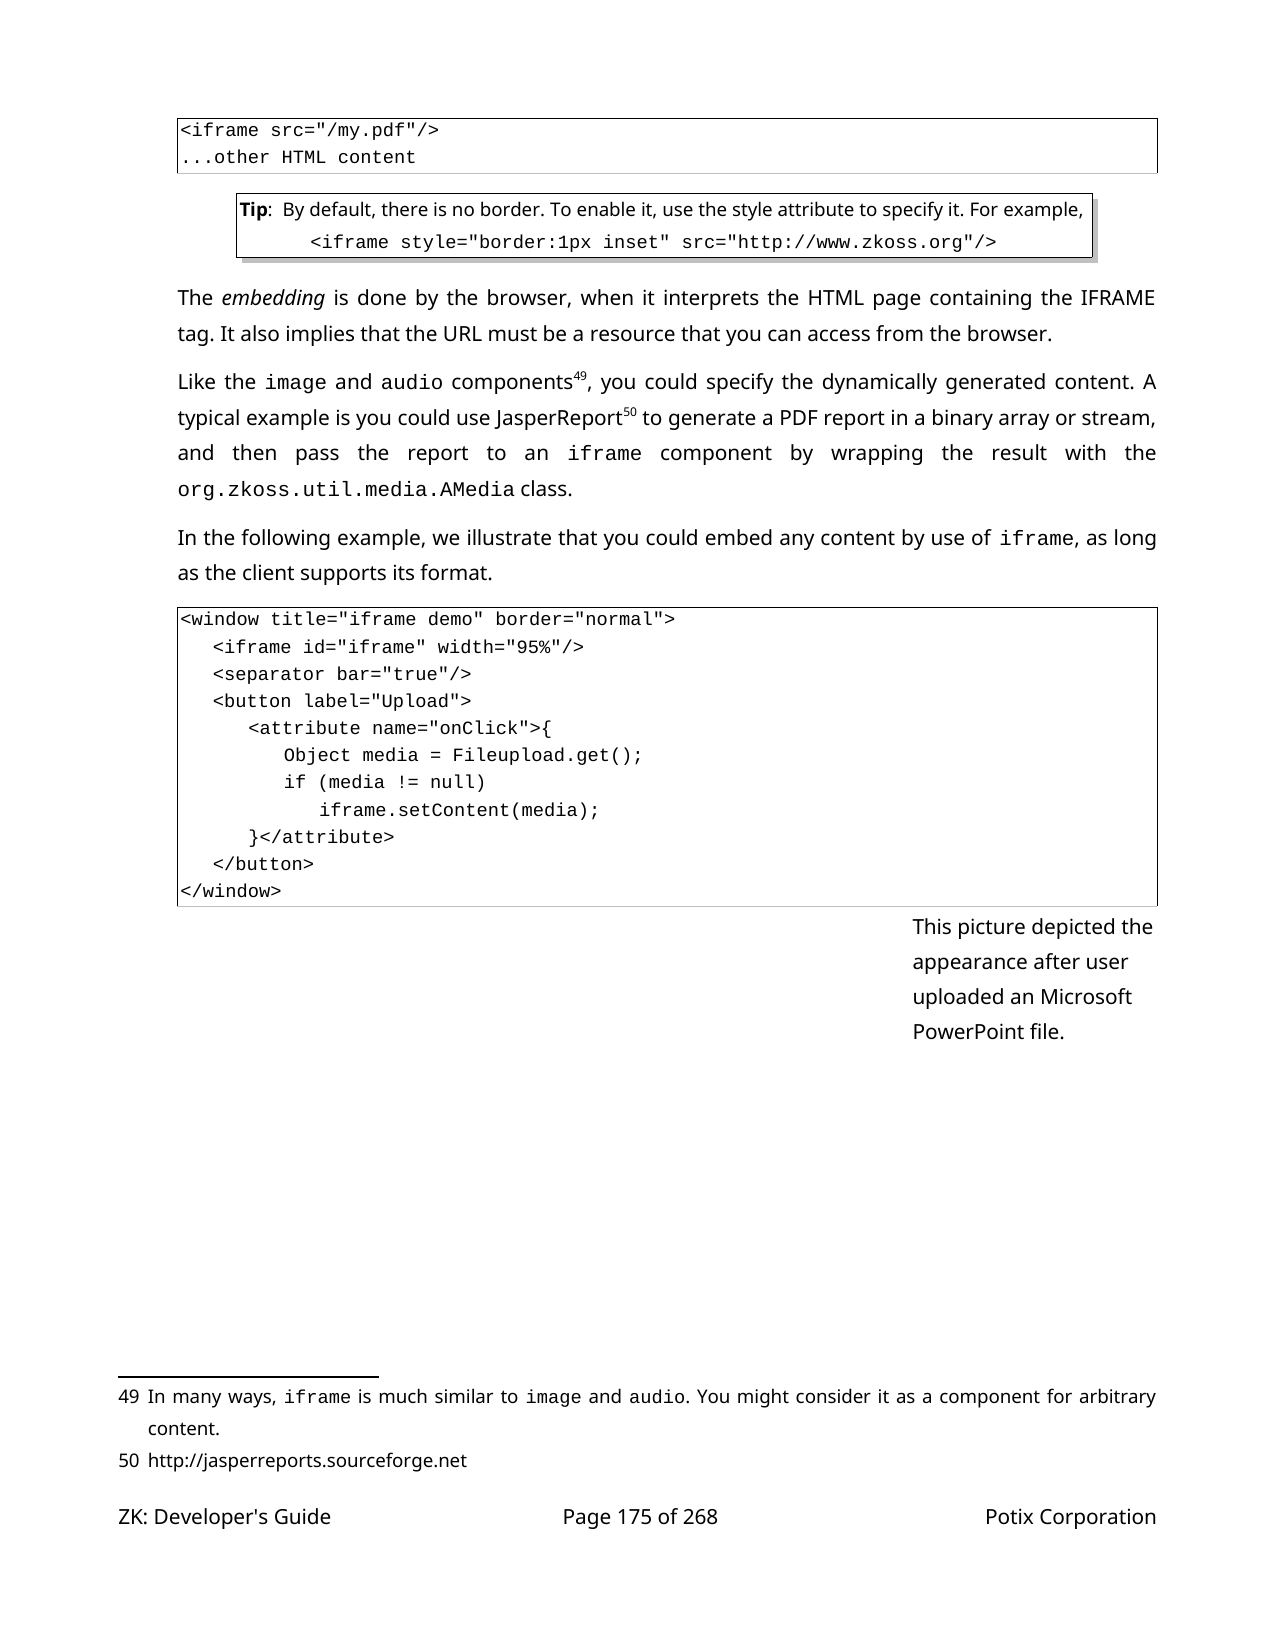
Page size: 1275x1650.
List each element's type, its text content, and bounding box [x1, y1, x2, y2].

table_header [177, 912, 912, 1249]
text iframe.setContent(media); [178, 798, 1157, 822]
text In the following example, we illustrate that you could embed any content by use of iframe, as long as the client supports its format. [177, 523, 1157, 587]
text The embedding is done by the browser, when it interprets the HTML page containing the IFRAME tag. It also implies that the URL must be a resource that you can access from the browser. [177, 283, 1157, 347]
text <iframe id="iframe" width="95%"/> [178, 634, 1157, 659]
text </button> [178, 852, 1157, 876]
text <separator bar="true"/> [178, 662, 1157, 686]
table_header This picture depicted the appearance after user uploaded an Microsoft PowerPoint file. [912, 912, 1156, 1249]
text <attribute name="onClick">{ [178, 716, 1157, 740]
text http://jasperreports.sourceforge.net [118, 1447, 1157, 1473]
text In many ways, iframe is much similar to image and audio. You might consider it as a component for arbitrary content. [118, 1383, 1157, 1441]
text <iframe src="/my.pdf"/> [178, 119, 1157, 142]
text ...other HTML content [178, 145, 1157, 173]
text Like the image and audio components, you could specify the dynamically generated content. A typical example is you could use JasperReport to generate a PDF report in a binary array or stream, and then pass the report to an iframe component by wrapping the result with the org.zkoss.util.media.AMedia class. [177, 367, 1157, 502]
text </window> [178, 879, 1157, 906]
text Tip: By default, there is no border. To enable it, use the style attribute to specify it. For example, <iframe style="border:1px inset" src="http://www.zkoss.org"/> [237, 194, 1092, 257]
text <window title="iframe demo" border="normal"> [178, 608, 1157, 632]
text Object media = Fileupload.get(); [178, 743, 1157, 767]
text <button label="Upload"> [178, 689, 1157, 713]
text }</attribute> [178, 825, 1157, 849]
text if (media != null) [178, 770, 1157, 795]
